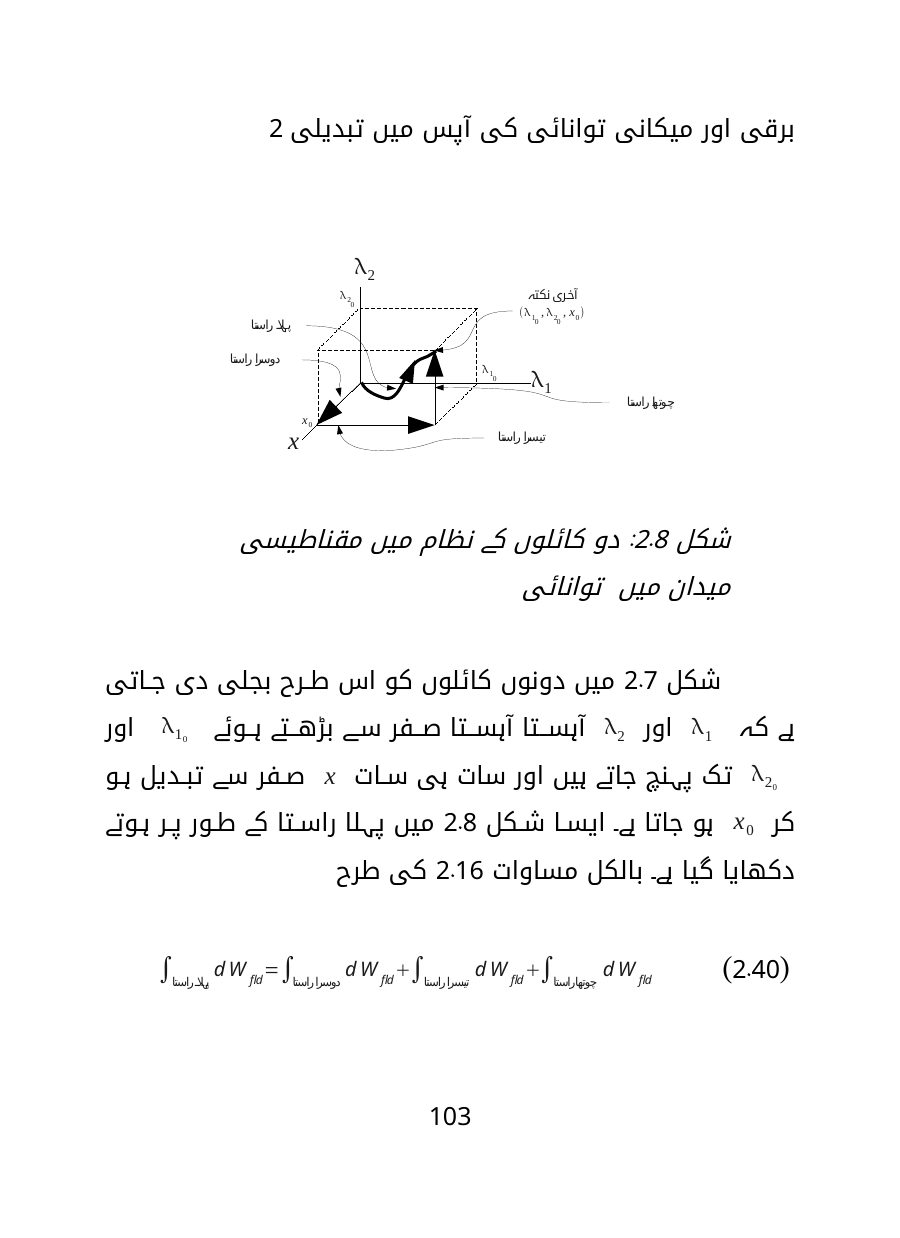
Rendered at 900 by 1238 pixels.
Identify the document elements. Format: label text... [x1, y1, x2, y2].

text شکل 2.7 میں دونوں کائلوں کو اس طرح بجلی دی جاتی ہے کہ اورآہستا آہستا صفر سے بڑھتے ہوئے اورتک پہنچ جاتے ہیں اور سات ہی ساتصفر سے تبدیل ہو کرہو جاتا ہے۔ ایسا شکل 2.8 میں پہلا راستا کے طور پر ہوتے دکھایا گیا ہے۔ بالکل مساوات 2.16 کی طرح [105, 657, 795, 894]
table_header [105, 941, 695, 1012]
table_header (2.40) [695, 941, 795, 1012]
text شکل 2.8: دو کائلوں کے نظام میں مقناطیسی میدان میں توانائی [169, 195, 731, 611]
